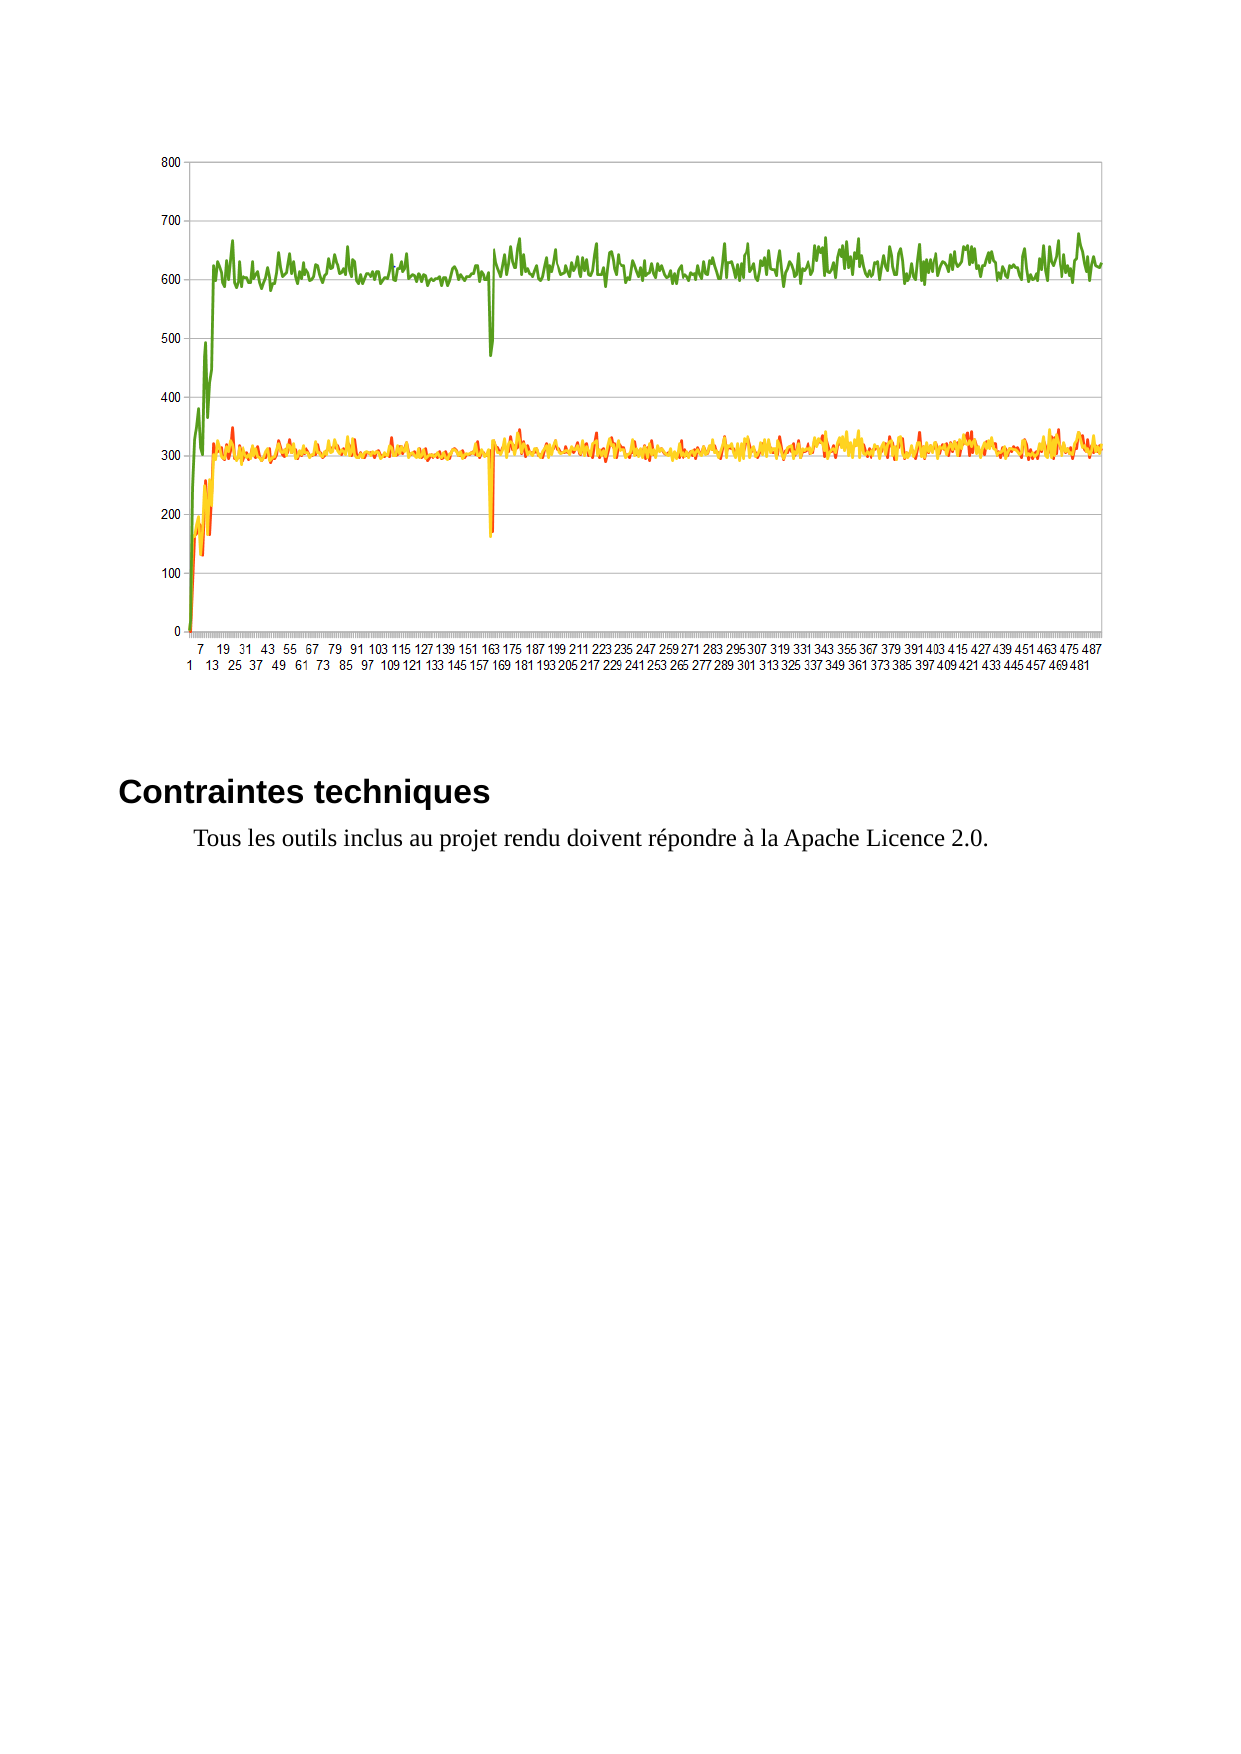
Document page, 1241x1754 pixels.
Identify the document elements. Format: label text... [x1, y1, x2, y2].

subtitle Contraintes techniques [118, 772, 1122, 811]
picture [118, 118, 1123, 682]
text Tous les outils inclus au projet rendu doivent répondre à la Apache Licence 2.0. [118, 823, 1122, 852]
